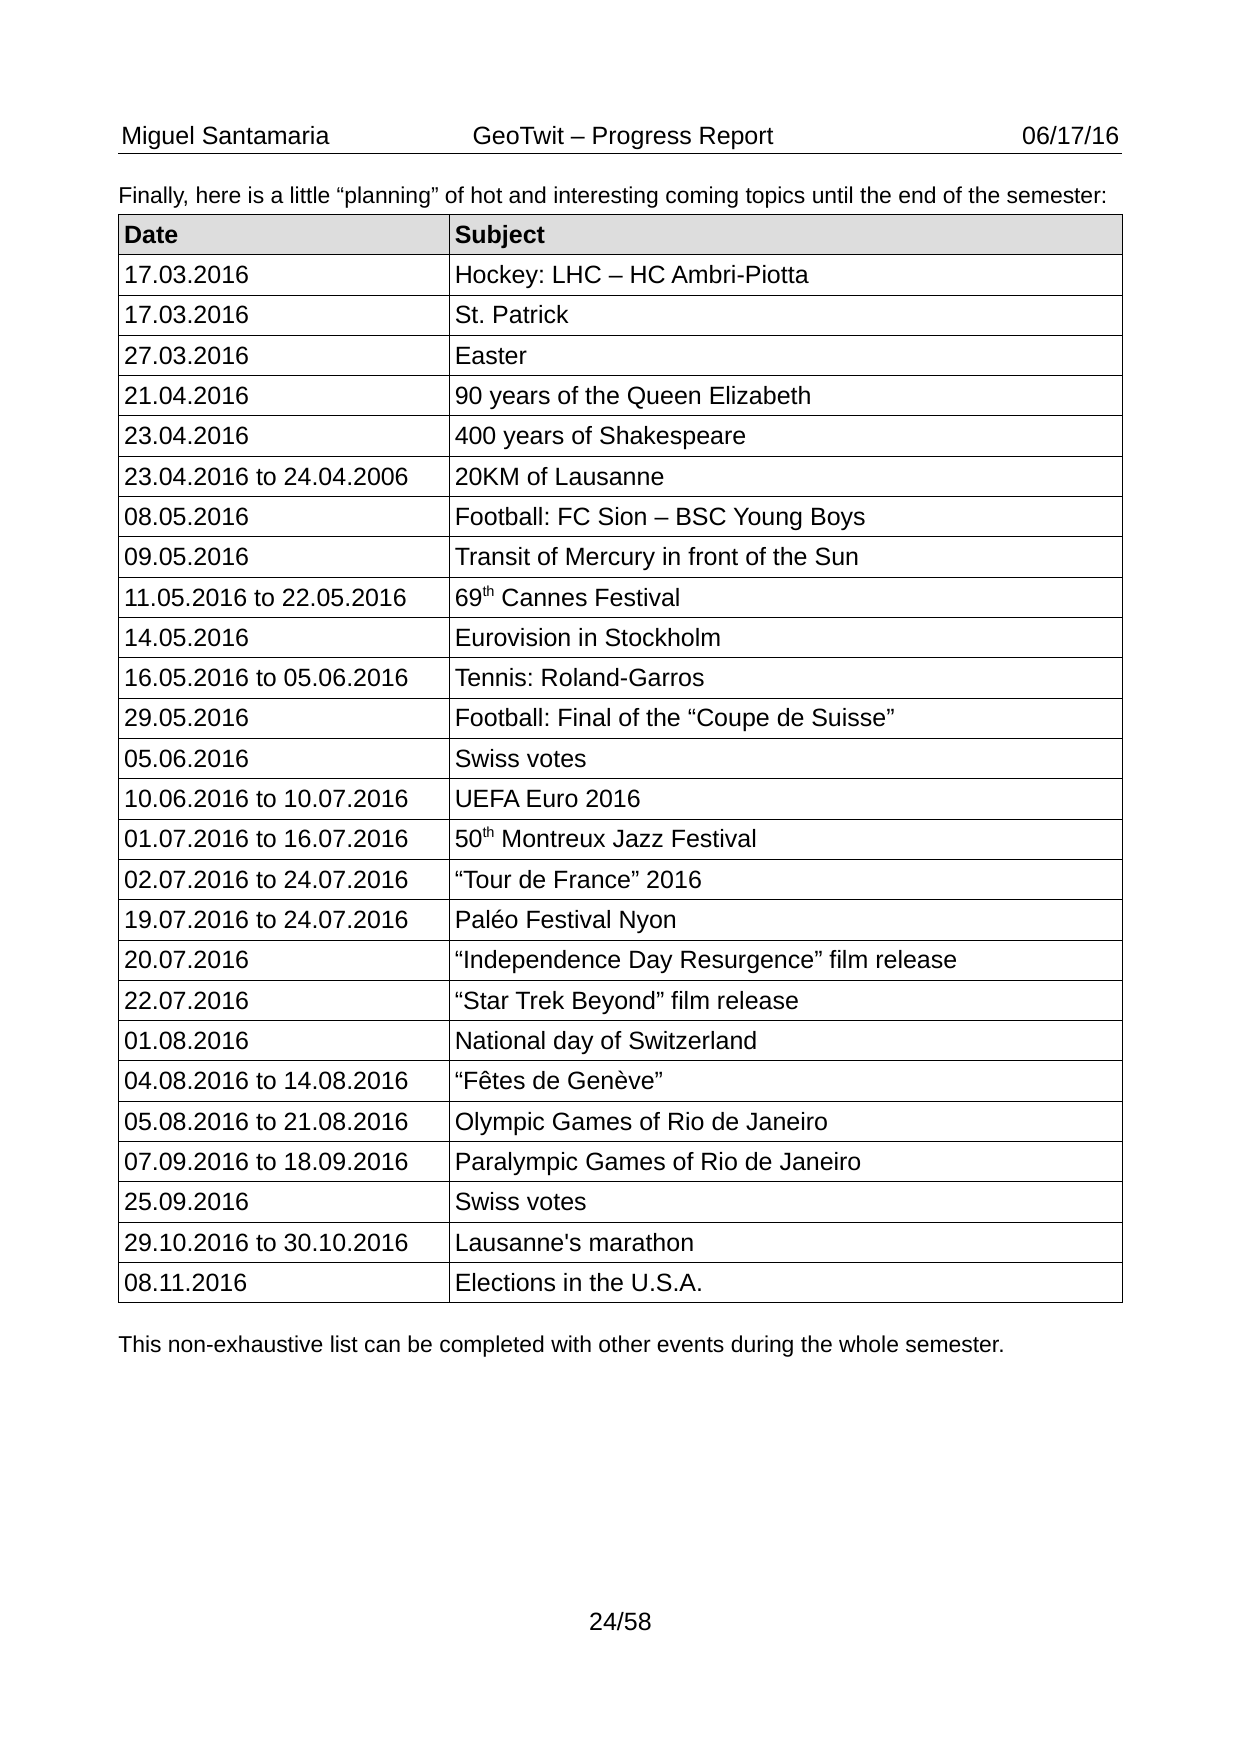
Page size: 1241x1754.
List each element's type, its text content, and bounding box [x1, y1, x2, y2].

table_cell 05.08.2016 to 21.08.2016 [119, 1102, 449, 1141]
table_cell 27.03.2016 [119, 336, 449, 375]
table_cell 50th Montreux Jazz Festival [450, 820, 1122, 859]
table_cell “Tour de France” 2016 [450, 860, 1122, 899]
table_cell Transit of Mercury in front of the Sun [450, 537, 1122, 577]
table_cell Lausanne's marathon [450, 1223, 1122, 1262]
table_cell St. Patrick [450, 296, 1122, 335]
table_cell Swiss votes [450, 739, 1122, 778]
table_cell Swiss votes [450, 1182, 1122, 1222]
text This non-exhaustive list can be completed with other events during the whole semester. [118, 1331, 1122, 1357]
table_cell 17.03.2016 [119, 255, 449, 294]
table_cell Football: Final of the “Coupe de Suisse” [450, 699, 1122, 738]
table_cell Tennis: Roland-Garros [450, 658, 1122, 698]
table_cell 08.11.2016 [119, 1263, 449, 1302]
table_cell Football: FC Sion – BSC Young Boys [450, 497, 1122, 536]
table_cell 20KM of Lausanne [450, 457, 1122, 496]
table_cell Easter [450, 336, 1122, 375]
table_cell 20.07.2016 [119, 941, 449, 980]
table_cell “Star Trek Beyond” film release [450, 981, 1122, 1020]
table_cell 07.09.2016 to 18.09.2016 [119, 1142, 449, 1181]
table_cell 09.05.2016 [119, 537, 449, 577]
table_cell 22.07.2016 [119, 981, 449, 1020]
table_cell Elections in the U.S.A. [450, 1263, 1122, 1302]
table_cell 01.08.2016 [119, 1021, 449, 1060]
table_cell 90 years of the Queen Elizabeth [450, 376, 1122, 415]
table_cell 25.09.2016 [119, 1182, 449, 1222]
table_cell Eurovision in Stockholm [450, 618, 1122, 657]
table_cell 04.08.2016 to 14.08.2016 [119, 1061, 449, 1101]
text Finally, here is a little “planning” of hot and interesting coming topics until the end of the semester: [118, 182, 1122, 209]
table_cell 69th Cannes Festival [450, 578, 1122, 617]
table_cell 14.05.2016 [119, 618, 449, 657]
table_cell 21.04.2016 [119, 376, 449, 415]
table_cell 11.05.2016 to 22.05.2016 [119, 578, 449, 617]
table_cell 17.03.2016 [119, 296, 449, 335]
table_cell 08.05.2016 [119, 497, 449, 536]
table_cell 16.05.2016 to 05.06.2016 [119, 658, 449, 698]
table_cell Olympic Games of Rio de Janeiro [450, 1102, 1122, 1141]
table_cell 05.06.2016 [119, 739, 449, 778]
table_cell “Independence Day Resurgence” film release [450, 941, 1122, 980]
table_cell 29.05.2016 [119, 699, 449, 738]
table_cell 02.07.2016 to 24.07.2016 [119, 860, 449, 899]
table_cell Paralympic Games of Rio de Janeiro [450, 1142, 1122, 1181]
table_cell 29.10.2016 to 30.10.2016 [119, 1223, 449, 1262]
table_header Date [119, 215, 449, 254]
table_cell 23.04.2016 to 24.04.2006 [119, 457, 449, 496]
table_cell “Fêtes de Genève” [450, 1061, 1122, 1101]
table_cell 23.04.2016 [119, 416, 449, 456]
table_cell 19.07.2016 to 24.07.2016 [119, 900, 449, 939]
table_cell Paléo Festival Nyon [450, 900, 1122, 939]
table_cell National day of Switzerland [450, 1021, 1122, 1060]
table_cell 01.07.2016 to 16.07.2016 [119, 820, 449, 859]
table_header Subject [450, 215, 1122, 254]
table_cell UEFA Euro 2016 [450, 779, 1122, 818]
table_cell 400 years of Shakespeare [450, 416, 1122, 456]
table_cell 10.06.2016 to 10.07.2016 [119, 779, 449, 818]
table_cell Hockey: LHC – HC Ambri-Piotta [450, 255, 1122, 294]
